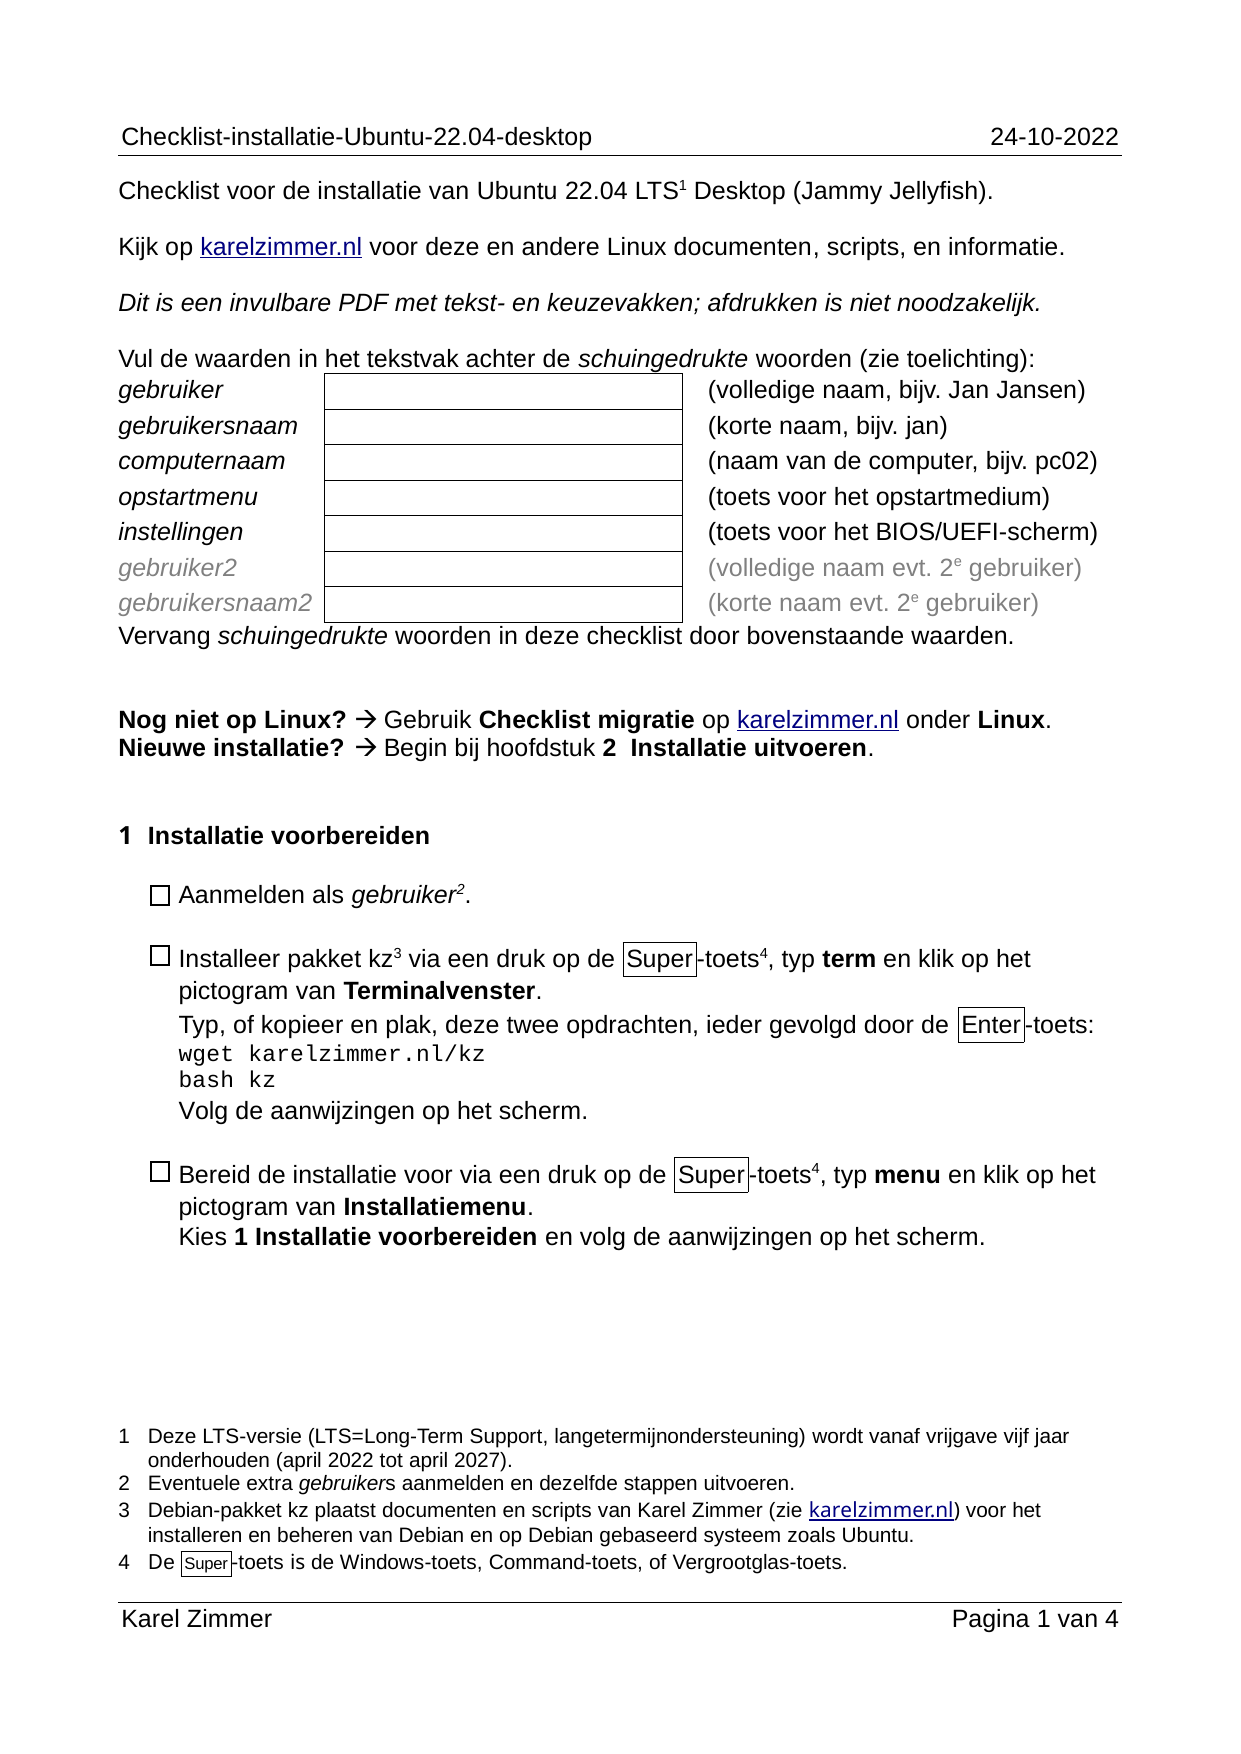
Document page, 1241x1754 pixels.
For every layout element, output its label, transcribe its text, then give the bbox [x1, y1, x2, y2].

text Vul de waarden in het tekstvak achter de schuingedrukte woorden (zie toelichting): [118, 345, 1122, 373]
text (korte naam evt. 2e gebruiker) [683, 586, 1122, 622]
table_cell [141, 941, 177, 1006]
table_cell Volg de aanwijzingen op het scherm. [177, 1096, 1120, 1126]
text gebruiker [118, 373, 324, 409]
text (volledige naam evt. 2e gebruiker) [683, 551, 1122, 586]
table_cell [141, 1126, 177, 1156]
text Nieuwe installatie?  Begin bij hoofdstuk 2 Installatie uitvoeren. [118, 734, 1122, 762]
text computernaam [118, 444, 324, 480]
text (toets voor het opstartmedium) [683, 480, 1122, 515]
text Checklist voor de installatie van Ubuntu 22.04 LTS Desktop (Jammy Jellyfish). [118, 177, 1122, 205]
text (naam van de computer, bijv. pc02) [683, 444, 1122, 480]
text (volledige naam, bijv. Jan Jansen) [683, 373, 1122, 409]
text gebruikersnaam [118, 409, 324, 444]
list Installatie voorbereiden [118, 818, 1122, 852]
table_cell Bereid de installatie voor via een druk op de Super-toets4, typ menu en klik op het pictogram van Installatiemenu. [177, 1156, 1120, 1222]
text opstartmenu [118, 480, 324, 515]
text Kijk op karelzimmer.nl voor deze en andere Linux documenten, scripts, en informatie. [118, 233, 1122, 261]
text Deze LTS-versie (LTS=Long-Term Support, langetermijnondersteuning) wordt vanaf vrijgave vijf jaar onderhouden (april 2022 tot april 2027). [118, 1424, 1122, 1472]
table_cell [141, 1006, 177, 1096]
table_cell Installeer pakket kz via een druk op de Super-toets, typ term en klik op het pictogram van Terminalvenster. [177, 941, 1120, 1006]
text Nog niet op Linux?  Gebruik Checklist migratie op karelzimmer.nl onder Linux. [118, 706, 1122, 734]
table_cell [177, 1126, 1120, 1156]
table_cell [141, 1222, 177, 1252]
table_header [141, 880, 177, 910]
text (korte naam, bijv. jan) [683, 409, 1122, 444]
text Vervang schuingedrukte woorden in deze checklist door bovenstaande waarden. [118, 622, 1122, 650]
table_cell [177, 910, 1120, 941]
table_cell [141, 910, 177, 941]
text instellingen [118, 515, 324, 551]
text gebruiker2 [118, 551, 324, 586]
table_cell Typ, of kopieer en plak, deze twee opdrachten, ieder gevolgd door de Enter-toets: wget karelzimmer.nl/kz bash kz [177, 1006, 1120, 1096]
text (toets voor het BIOS/UEFI-scherm) [683, 515, 1122, 551]
text Dit is een invulbare PDF met tekst- en keuzevakken; afdrukken is niet noodzakelijk. [118, 289, 1122, 317]
table_header Aanmelden als gebruiker. [177, 880, 1120, 910]
table_cell [141, 1096, 177, 1126]
text gebruikersnaam2 [118, 586, 324, 622]
table_cell [141, 1156, 177, 1222]
table_cell Kies 1 Installatie voorbereiden en volg de aanwijzingen op het scherm. [177, 1222, 1120, 1252]
